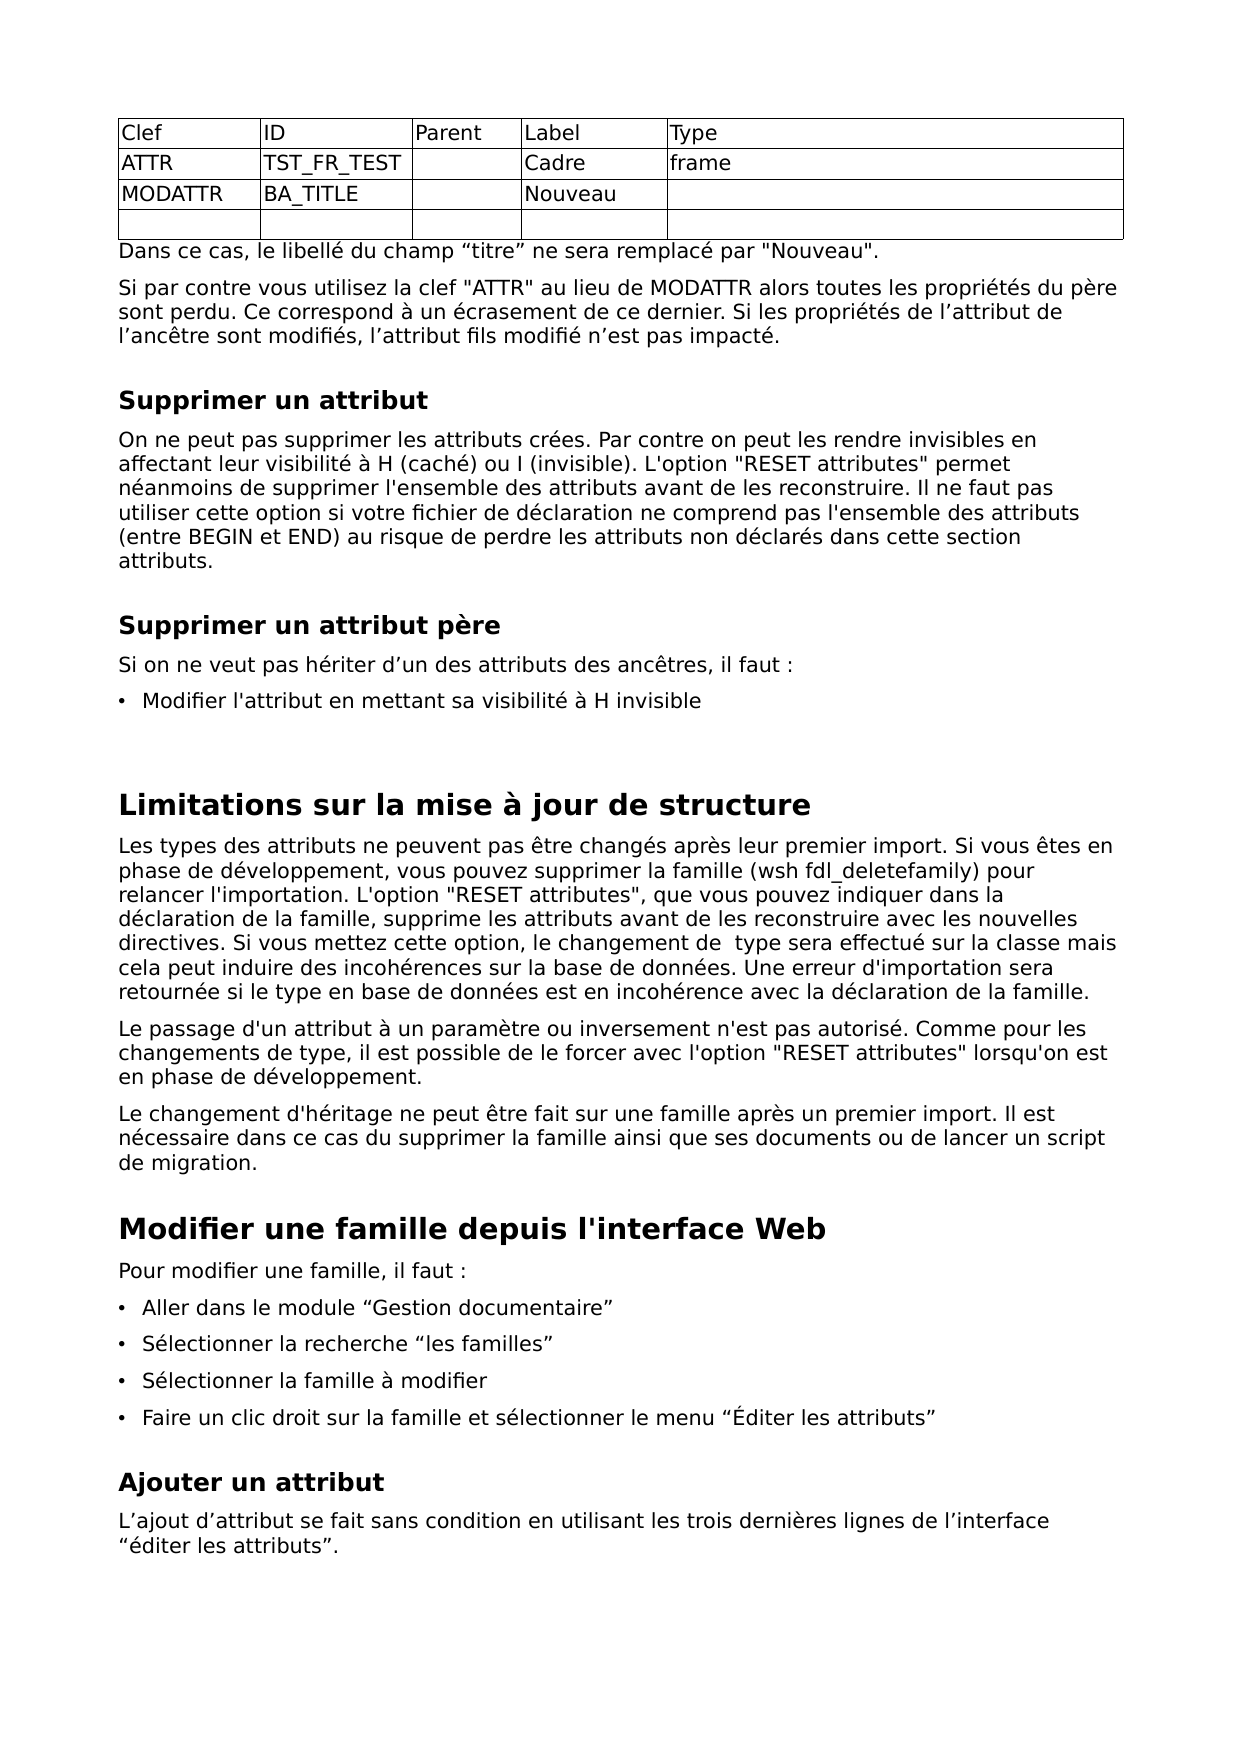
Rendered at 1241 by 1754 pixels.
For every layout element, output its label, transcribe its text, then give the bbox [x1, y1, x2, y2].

text Le changement d'héritage ne peut être fait sur une famille après un premier import. Il est nécessaire dans ce cas du supprimer la famille ainsi que ses documents ou de lancer un script de migration. [118, 1102, 1122, 1175]
subtitle Modifier une famille depuis l'interface Web [118, 1212, 1122, 1246]
table_cell [413, 210, 521, 239]
table_cell BA_TITLE [261, 180, 412, 209]
text Dans ce cas, le libellé du champ “titre” ne sera remplacé par "Nouveau". [118, 240, 1122, 263]
text Le passage d'un attribut à un paramètre ou inversement n'est pas autorisé. Comme pour les changements de type, il est possible de le forcer avec l'option "RESET attributes" lorsqu'on est en phase de développement. [118, 1017, 1122, 1089]
list Sélectionner la recherche “les familles” [118, 1332, 1122, 1357]
text Pour modifier une famille, il faut : [118, 1259, 1122, 1283]
table_cell MODATTR [119, 180, 260, 209]
subtitle Supprimer un attribut père [118, 611, 1122, 640]
table_cell TST_FR_TEST [261, 149, 412, 178]
list Sélectionner la famille à modifier [118, 1369, 1122, 1393]
subtitle Limitations sur la mise à jour de structure [118, 788, 1122, 822]
table_cell [119, 210, 260, 239]
subtitle Ajouter un attribut [118, 1468, 1122, 1497]
table_cell [522, 210, 667, 239]
list Aller dans le module “Gestion documentaire” [118, 1296, 1122, 1320]
table_header ID [261, 119, 412, 148]
table_cell [668, 210, 1123, 239]
table_cell Cadre [522, 149, 667, 178]
text L’ajout d’attribut se fait sans condition en utilisant les trois dernières lignes de l’interface “éditer les attributs”. [118, 1509, 1122, 1558]
list Modifier l'attribut en mettant sa visibilité à H invisible [118, 689, 1122, 714]
table_header Clef [119, 119, 260, 148]
table_header Label [522, 119, 667, 148]
table_cell [668, 180, 1123, 209]
table_cell frame [668, 149, 1123, 178]
text Les types des attributs ne peuvent pas être changés après leur premier import. Si vous êtes en phase de développement, vous pouvez supprimer la famille (wsh fdl_deletefamily) pour relancer l'importation. L'option "RESET attributes", que vous pouvez indiquer dans la déclaration de la famille, supprime les attributs avant de les reconstruire avec les nouvelles directives. Si vous mettez cette option, le changement de type sera effectué sur la classe mais cela peut induire des incohérences sur la base de données. Une erreur d'importation sera retournée si le type en base de données est en incohérence avec la déclaration de la famille. [118, 834, 1122, 1004]
table_header Parent [413, 119, 521, 148]
text On ne peut pas supprimer les attributs crées. Par contre on peut les rendre invisibles en affectant leur visibilité à H (caché) ou I (invisible). L'option "RESET attributes" permet néanmoins de supprimer l'ensemble des attributs avant de les reconstruire. Il ne faut pas utiliser cette option si votre fichier de déclaration ne comprend pas l'ensemble des attributs (entre BEGIN et END) au risque de perdre les attributs non déclarés dans cette section attributs. [118, 428, 1122, 573]
text Si par contre vous utilisez la clef "ATTR" au lieu de MODATTR alors toutes les propriétés du père sont perdu. Ce correspond à un écrasement de ce dernier. Si les propriétés de l’attribut de l’ancêtre sont modifiés, l’attribut fils modifié n’est pas impacté. [118, 276, 1122, 349]
subtitle Supprimer un attribut [118, 386, 1122, 415]
table_cell [413, 149, 521, 178]
list Faire un clic droit sur la famille et sélectionner le menu “Éditer les attributs” [118, 1406, 1122, 1430]
table_cell Nouveau [522, 180, 667, 209]
text Si on ne veut pas hériter d’un des attributs des ancêtres, il faut : [118, 653, 1122, 677]
table_cell [413, 180, 521, 209]
table_header Type [668, 119, 1123, 148]
table_cell ATTR [119, 149, 260, 178]
table_cell [261, 210, 412, 239]
